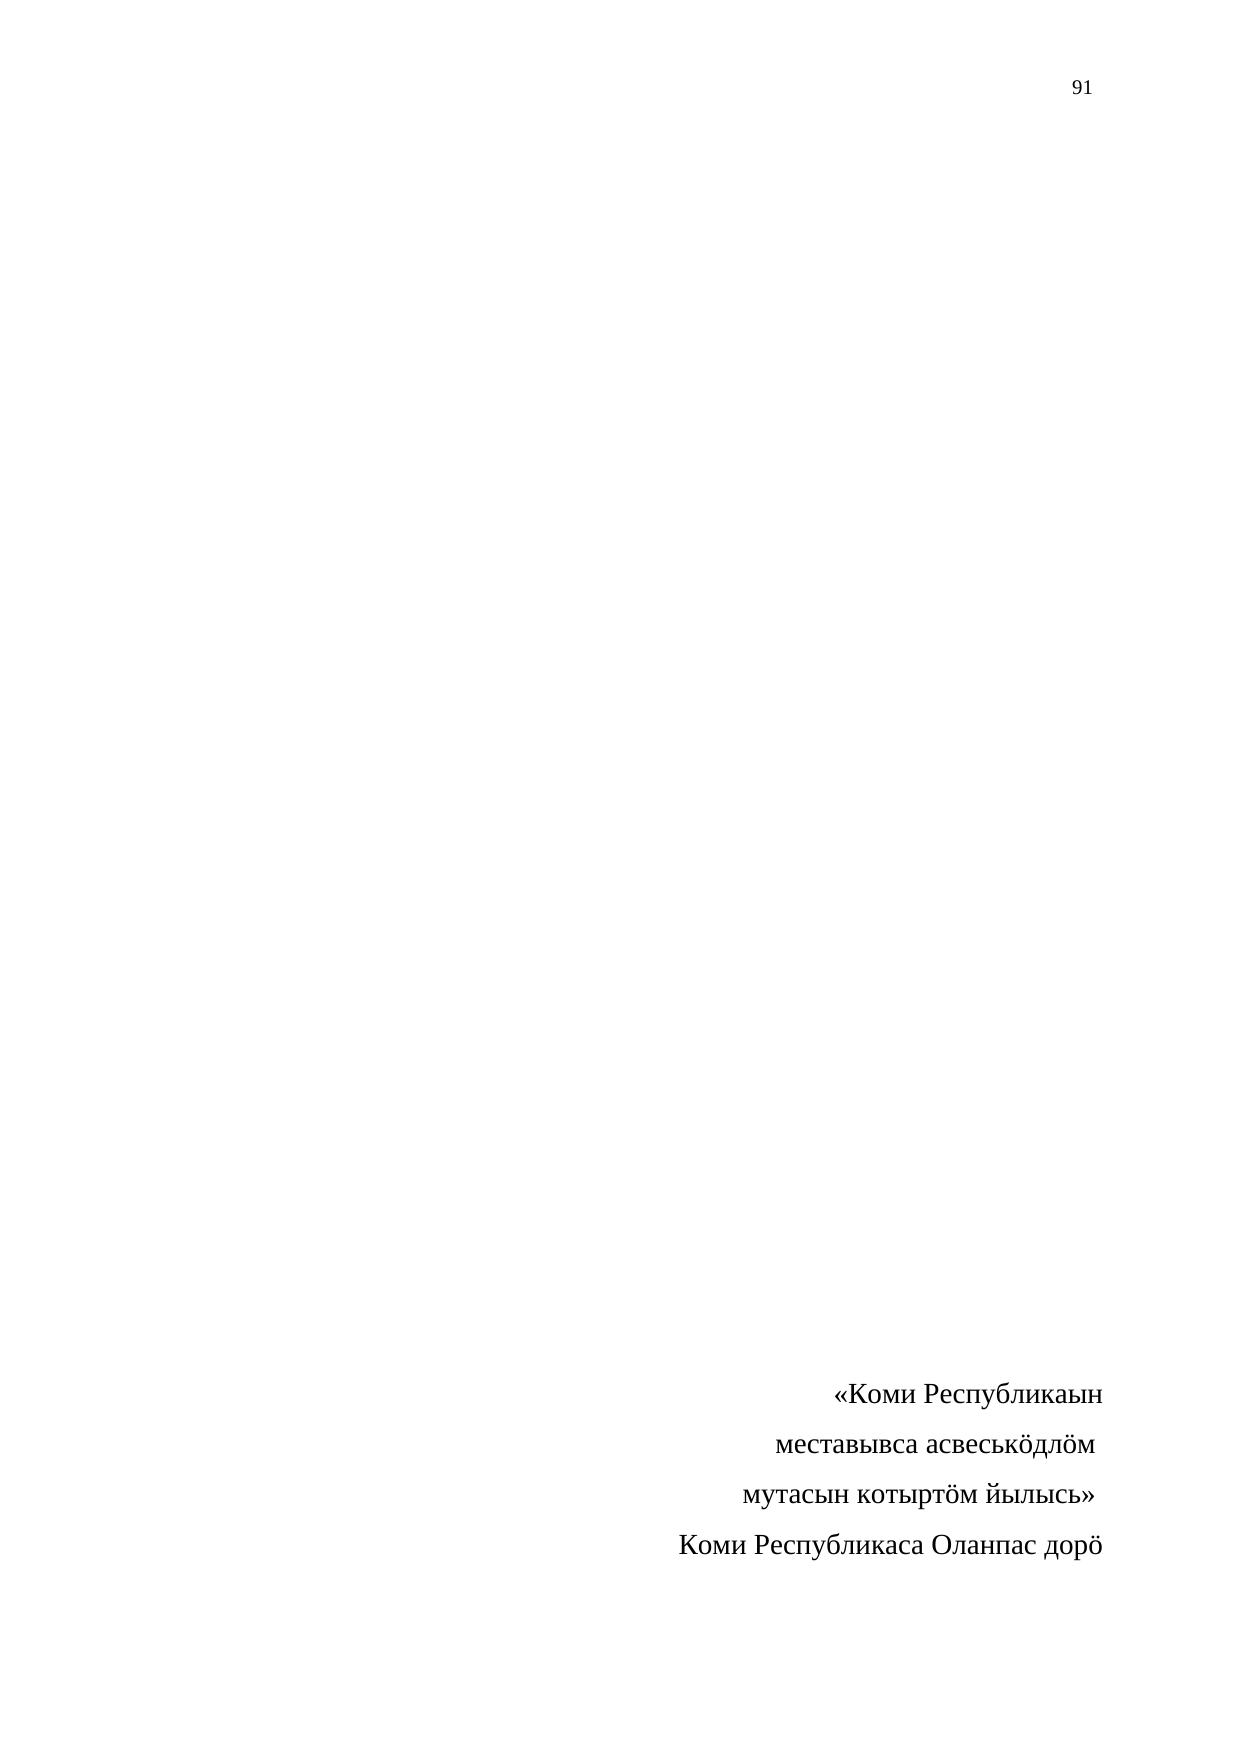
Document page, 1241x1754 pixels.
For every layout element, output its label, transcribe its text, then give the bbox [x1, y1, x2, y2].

text меставывса асвеськöдлöм [187, 1426, 1103, 1460]
text Коми Республикаса Оланпас дорö [187, 1527, 1103, 1560]
text мутасын котыртöм йылысь» [187, 1477, 1103, 1510]
text «Коми Республикаын [187, 1376, 1103, 1409]
